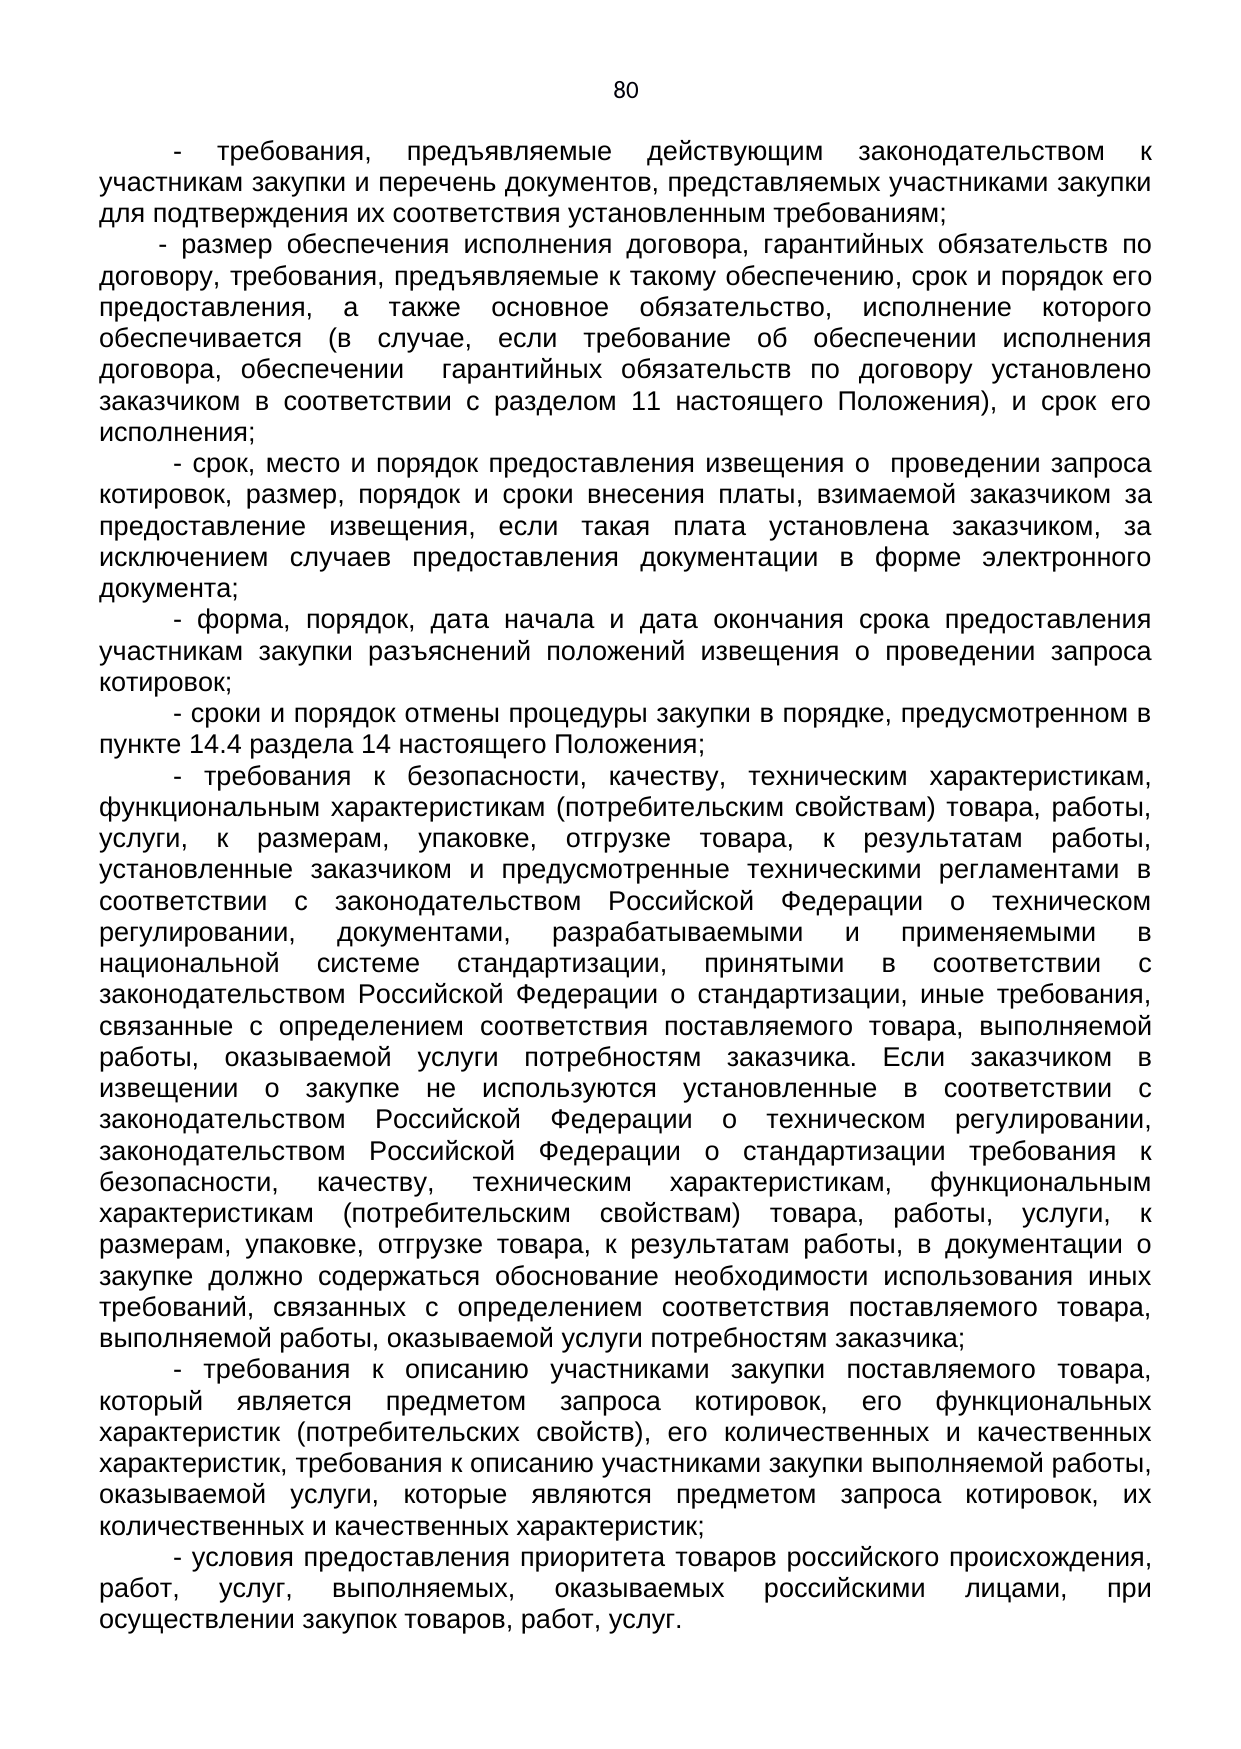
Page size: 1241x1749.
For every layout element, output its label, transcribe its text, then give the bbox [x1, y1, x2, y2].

text - требования, предъявляемые действующим законодательством к участникам закупки и перечень документов, представляемых участниками закупки для подтверждения их соответствия установленным требованиям; [99, 135, 1152, 228]
text - сроки и порядок отмены процедуры закупки в порядке, предусмотренном в пункте 14.4 раздела 14 настоящего Положения; [99, 697, 1152, 760]
text - срок, место и порядок предоставления извещения о проведении запроса котировок, размер, порядок и сроки внесения платы, взимаемой заказчиком за предоставление извещения, если такая плата установлена заказчиком, за исключением случаев предоставления документации в форме электронного документа; [99, 447, 1152, 603]
text - условия предоставления приоритета товаров российского происхождения, работ, услуг, выполняемых, оказываемых российскими лицами, при осуществлении закупок товаров, работ, услуг. [99, 1541, 1152, 1635]
text - размер обеспечения исполнения договора, гарантийных обязательств по договору, требования, предъявляемые к такому обеспечению, срок и порядок его предоставления, а также основное обязательство, исполнение которого обеспечивается (в случае, если требование об обеспечении исполнения договора, обеспечении гарантийных обязательств по договору установлено заказчиком в соответствии с разделом 11 настоящего Положения), и срок его исполнения; [99, 228, 1152, 447]
text - требования к безопасности, качеству, техническим характеристикам, функциональным характеристикам (потребительским свойствам) товара, работы, услуги, к размерам, упаковке, отгрузке товара, к результатам работы, установленные заказчиком и предусмотренные техническими регламентами в соответствии с законодательством Российской Федерации о техническом регулировании, документами, разрабатываемыми и применяемыми в национальной системе стандартизации, принятыми в соответствии с законодательством Российской Федерации о стандартизации, иные требования, связанные с определением соответствия поставляемого товара, выполняемой работы, оказываемой услуги потребностям заказчика. Если заказчиком в извещении о закупке не используются установленные в соответствии с законодательством Российской Федерации о техническом регулировании, законодательством Российской Федерации о стандартизации требования к безопасности, качеству, техническим характеристикам, функциональным характеристикам (потребительским свойствам) товара, работы, услуги, к размерам, упаковке, отгрузке товара, к результатам работы, в документации о закупке должно содержаться обоснование необходимости использования иных требований, связанных с определением соответствия поставляемого товара, выполняемой работы, оказываемой услуги потребностям заказчика; [99, 760, 1152, 1353]
text - требования к описанию участниками закупки поставляемого товара, который является предметом запроса котировок, его функциональных характеристик (потребительских свойств), его количественных и качественных характеристик, требования к описанию участниками закупки выполняемой работы, оказываемой услуги, которые являются предметом запроса котировок, их количественных и качественных характеристик; [99, 1353, 1152, 1541]
text - форма, порядок, дата начала и дата окончания срока предоставления участникам закупки разъяснений положений извещения о проведении запроса котировок; [99, 603, 1152, 697]
